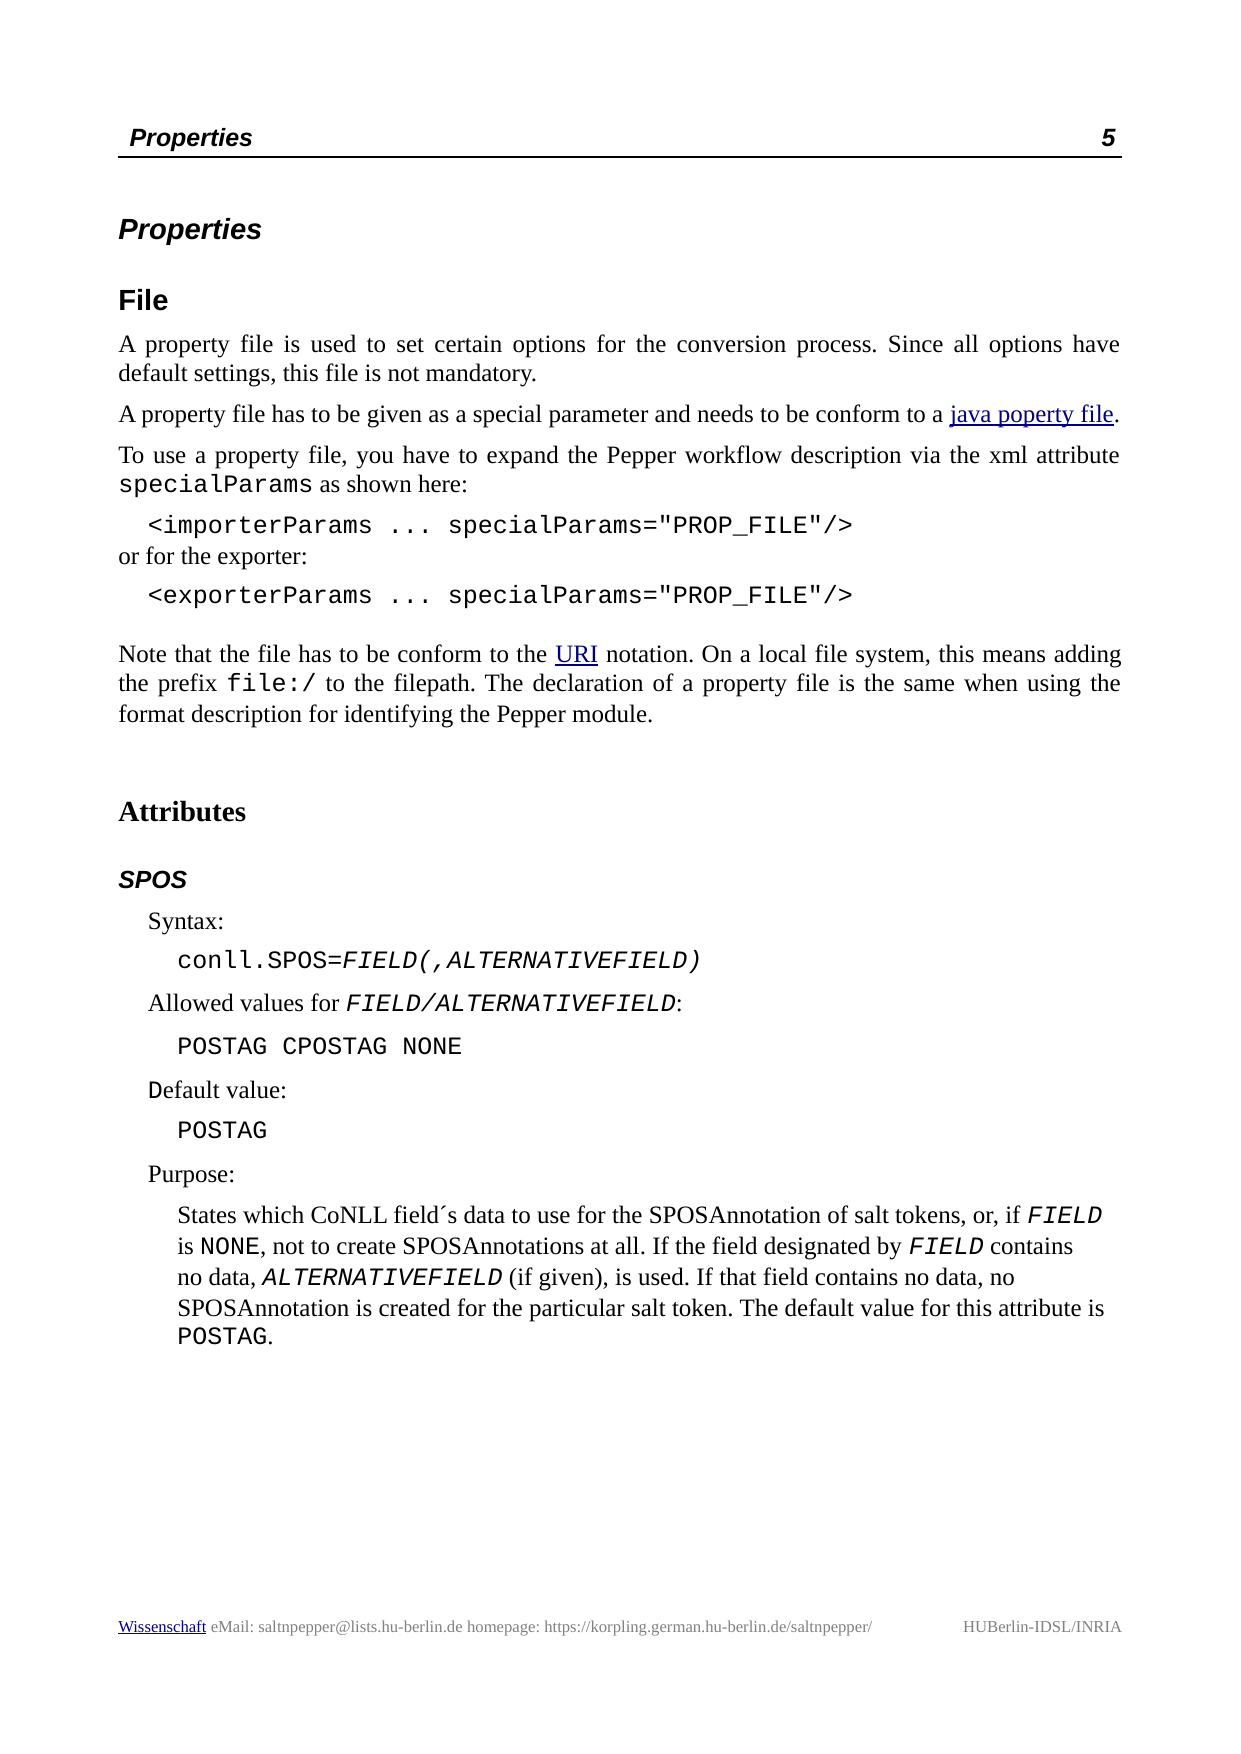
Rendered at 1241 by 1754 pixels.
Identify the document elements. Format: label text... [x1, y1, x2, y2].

subtitle Properties [118, 212, 1122, 246]
text Allowed values for FIELD/ALTERNATIVEFIELD: [118, 988, 1122, 1019]
text Syntax: [118, 906, 1122, 935]
text To use a property file, you have to expand the Pepper workflow description via the xml attribute specialParams as shown here: [118, 441, 1122, 500]
text States which CoNLL field´s data to use for the SPOSAnnotation of salt tokens, or, if FIELD is NONE, not to create SPOSAnnotations at all. If the field designated by FIELD contains no data, ALTERNATIVEFIELD (if given), is used. If that field contains no data, no SPOSAnnotation is created for the particular salt token. The default value for this attribute is POSTAG. [118, 1200, 1122, 1352]
text or for the exporter: [118, 541, 1122, 570]
subtitle File [118, 283, 1122, 317]
text A property file is used to set certain options for the conversion process. Since all options have default settings, this file is not mandatory. [118, 329, 1122, 387]
text <importerParams ... specialParams="PROP_FILE"/> [118, 513, 1122, 541]
text Note that the file has to be conform to the URI notation. On a local file system, this means adding the prefix file:/ to the filepath. The declaration of a property file is the same when using the format description for identifying the Pepper module. [118, 639, 1122, 728]
text Default value: [118, 1075, 1122, 1106]
subtitle Attributes [118, 794, 1122, 827]
text <exporterParams ... specialParams="PROP_FILE"/> [118, 582, 1122, 611]
text A property file has to be given as a special parameter and needs to be conform to a java poperty file. [118, 399, 1122, 428]
text POSTAG CPOSTAG NONE [118, 1031, 1122, 1062]
subtitle SPOS [118, 865, 1122, 893]
text conll.SPOS=FIELD(,ALTERNATIVEFIELD) [118, 947, 1122, 976]
text POSTAG [118, 1118, 1122, 1146]
text Purpose: [118, 1159, 1122, 1188]
